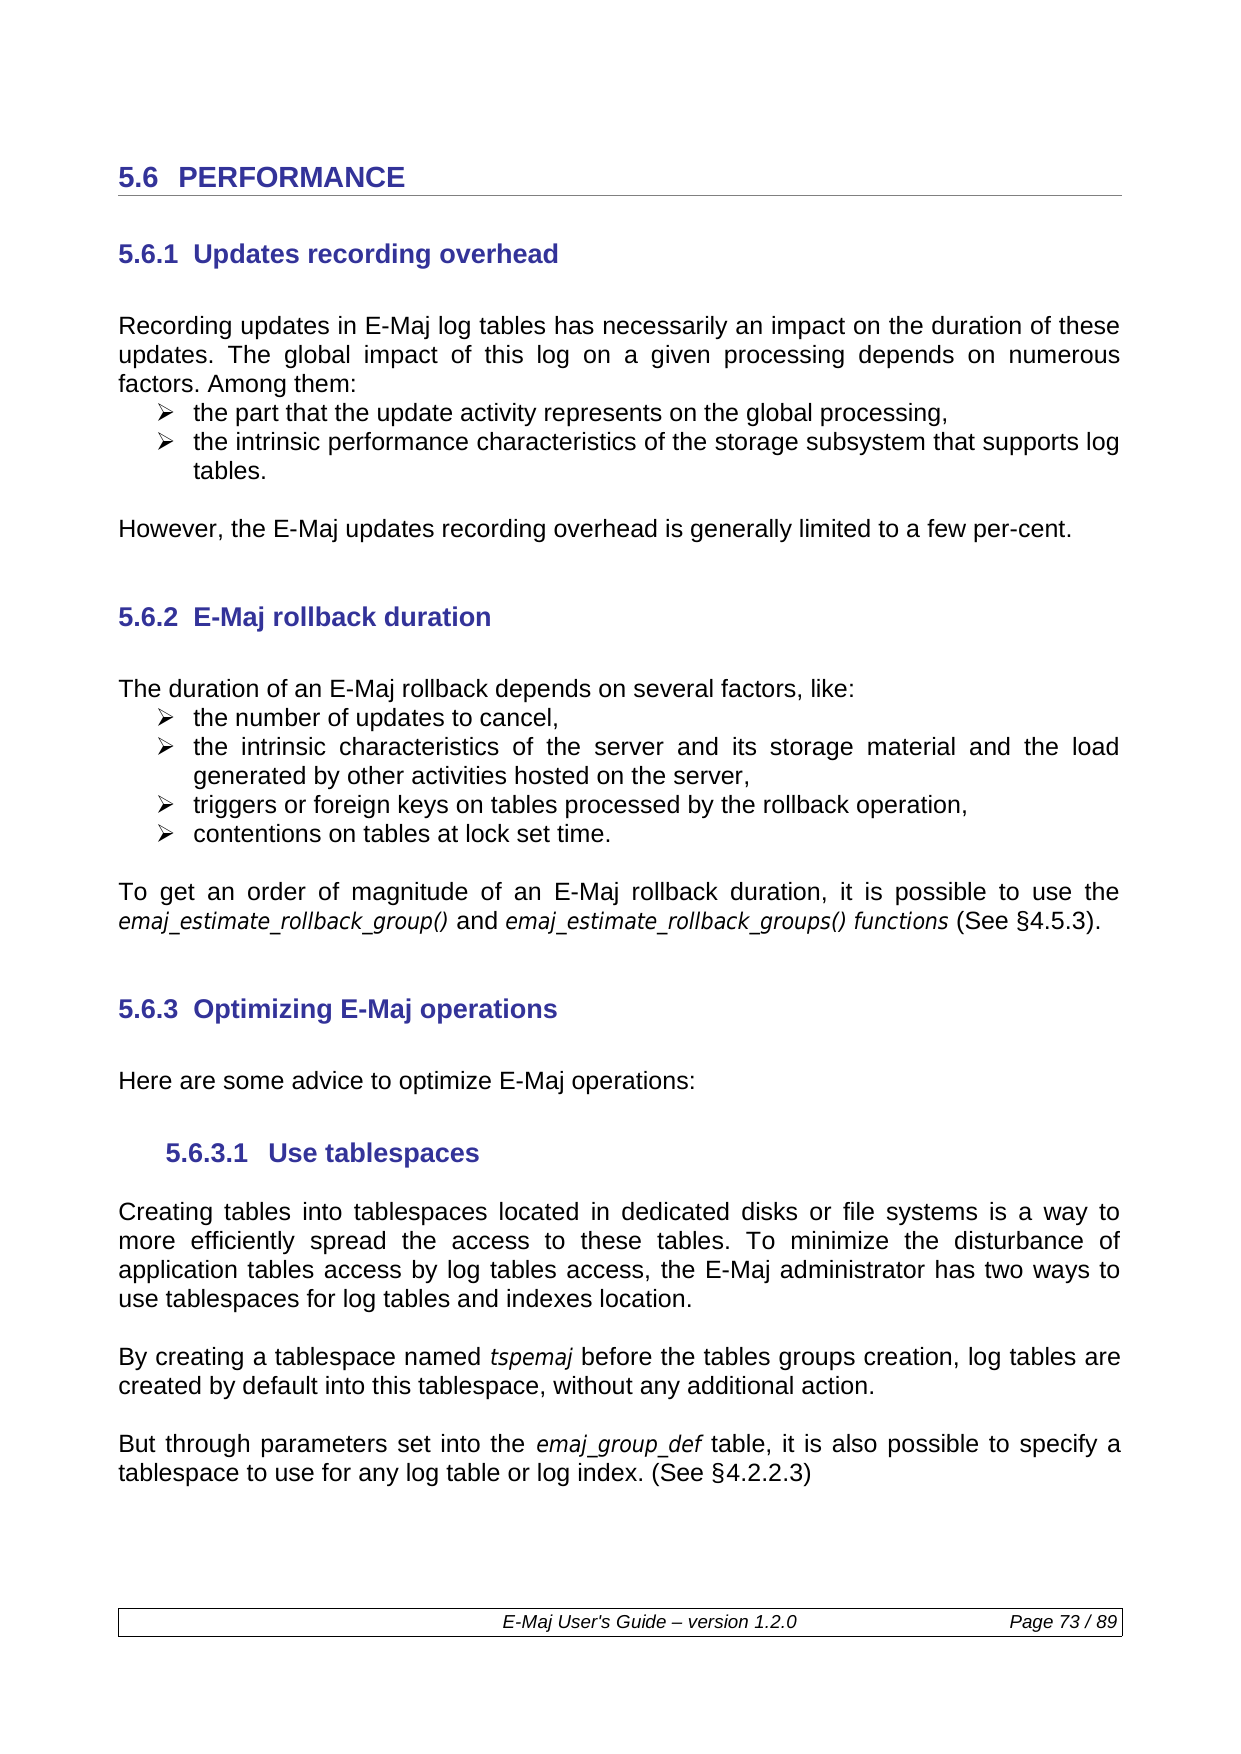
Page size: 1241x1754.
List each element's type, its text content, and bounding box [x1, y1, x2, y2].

text However, the E-Maj updates recording overhead is generally limited to a few per-cent. [118, 514, 1122, 543]
list triggers or foreign keys on tables processed by the rollback operation, [156, 790, 1122, 819]
list contentions on tables at lock set time. [156, 819, 1122, 848]
text By creating a tablespace named tspemaj before the tables groups creation, log tables are created by default into this tablespace, without any additional action. [118, 1342, 1122, 1400]
text Here are some advice to optimize E-Maj operations: [118, 1066, 1122, 1095]
text Creating tables into tablespaces located in dedicated disks or file systems is a way to more efficiently spread the access to these tables. To minimize the disturbance of application tables access by log tables access, the E-Maj administrator has two ways to use tablespaces for log tables and indexes location. [118, 1197, 1122, 1313]
text Recording updates in E-Maj log tables has necessarily an impact on the duration of these updates. The global impact of this log on a given processing depends on numerous factors. Among them: [118, 311, 1122, 398]
subtitle Performance [118, 160, 1122, 195]
subtitle Updates recording overhead [118, 238, 1122, 269]
list the part that the update activity represents on the global processing, [156, 398, 1122, 427]
text But through parameters set into the emaj_group_def table, it is also possible to specify a tablespace to use for any log table or log index. (See §4.2.2.3) [118, 1429, 1122, 1487]
text To get an order of magnitude of an E-Maj rollback duration, it is possible to use the emaj_estimate_rollback_group() and emaj_estimate_rollback_groups() functions (See §4.5.3). [118, 877, 1122, 935]
list the number of updates to cancel, [156, 703, 1122, 732]
subtitle Use tablespaces [165, 1137, 1122, 1168]
list the intrinsic characteristics of the server and its storage material and the load generated by other activities hosted on the server, [156, 732, 1122, 790]
list the intrinsic performance characteristics of the storage subsystem that supports log tables. [156, 427, 1122, 485]
subtitle Optimizing E-Maj operations [118, 993, 1122, 1024]
text The duration of an E-Maj rollback depends on several factors, like: [118, 674, 1122, 703]
subtitle E-Maj rollback duration [118, 601, 1122, 632]
